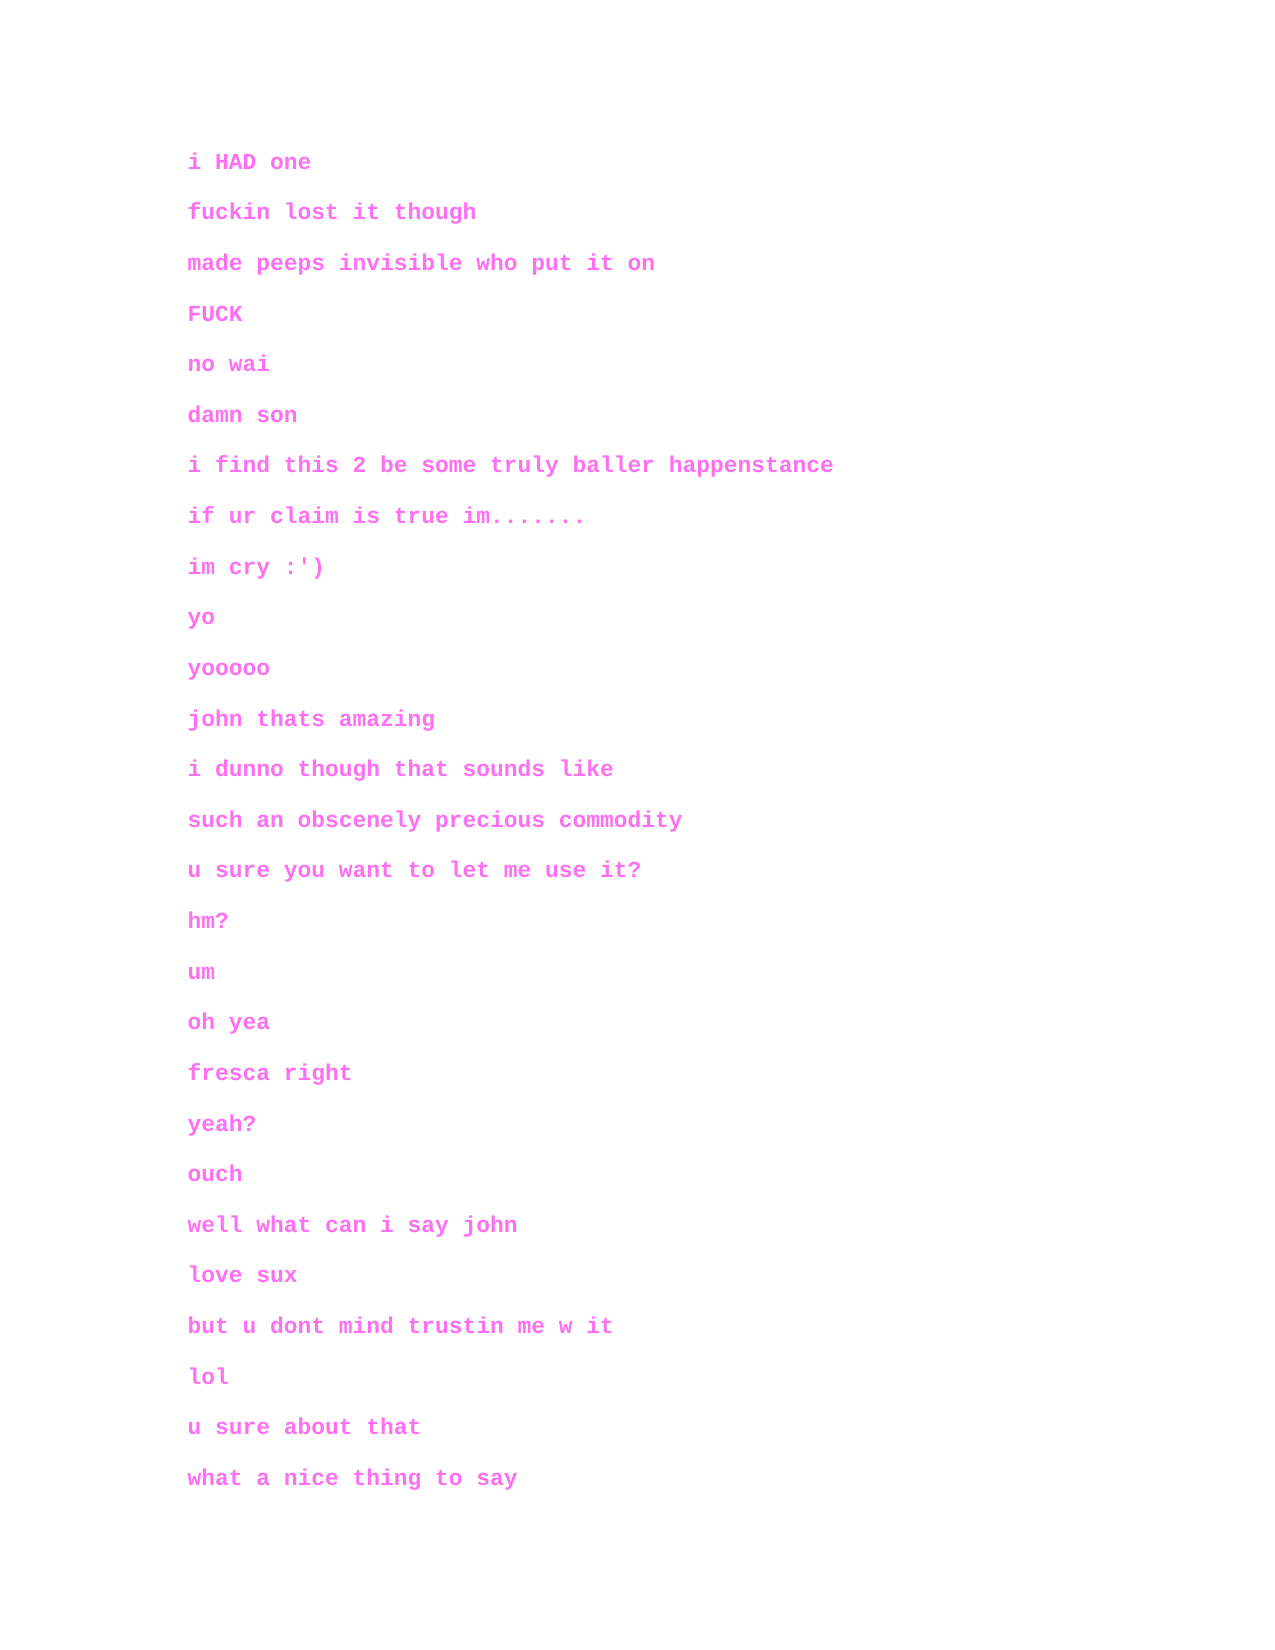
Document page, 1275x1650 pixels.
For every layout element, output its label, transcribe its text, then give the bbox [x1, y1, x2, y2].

text john thats amazing [187, 707, 1087, 733]
text well what can i say john [187, 1213, 1087, 1239]
text im cry :') [187, 555, 1087, 581]
text ouch [187, 1162, 1087, 1188]
text u sure you want to let me use it? [187, 859, 1087, 885]
text fresca right [187, 1061, 1087, 1087]
text yeah? [187, 1112, 1087, 1138]
text love sux [187, 1264, 1087, 1290]
text but u dont mind trustin me w it [187, 1314, 1087, 1340]
text lol [187, 1365, 1087, 1391]
text FUCK [187, 302, 1087, 328]
text u sure about that [187, 1416, 1087, 1442]
text such an obscenely precious commodity [187, 808, 1087, 834]
text i find this 2 be some truly baller happenstance [187, 454, 1087, 480]
text made peeps invisible who put it on [187, 251, 1087, 277]
text oh yea [187, 1011, 1087, 1037]
text yo [187, 606, 1087, 632]
text no wai [187, 352, 1087, 378]
text hm? [187, 909, 1087, 935]
text what a nice thing to say [187, 1466, 1087, 1492]
text damn son [187, 403, 1087, 429]
text if ur claim is true im....... [187, 504, 1087, 530]
text yooooo [187, 656, 1087, 682]
text um [187, 960, 1087, 986]
text i HAD one [187, 150, 1087, 176]
text i dunno though that sounds like [187, 757, 1087, 783]
text fuckin lost it though [187, 201, 1087, 227]
